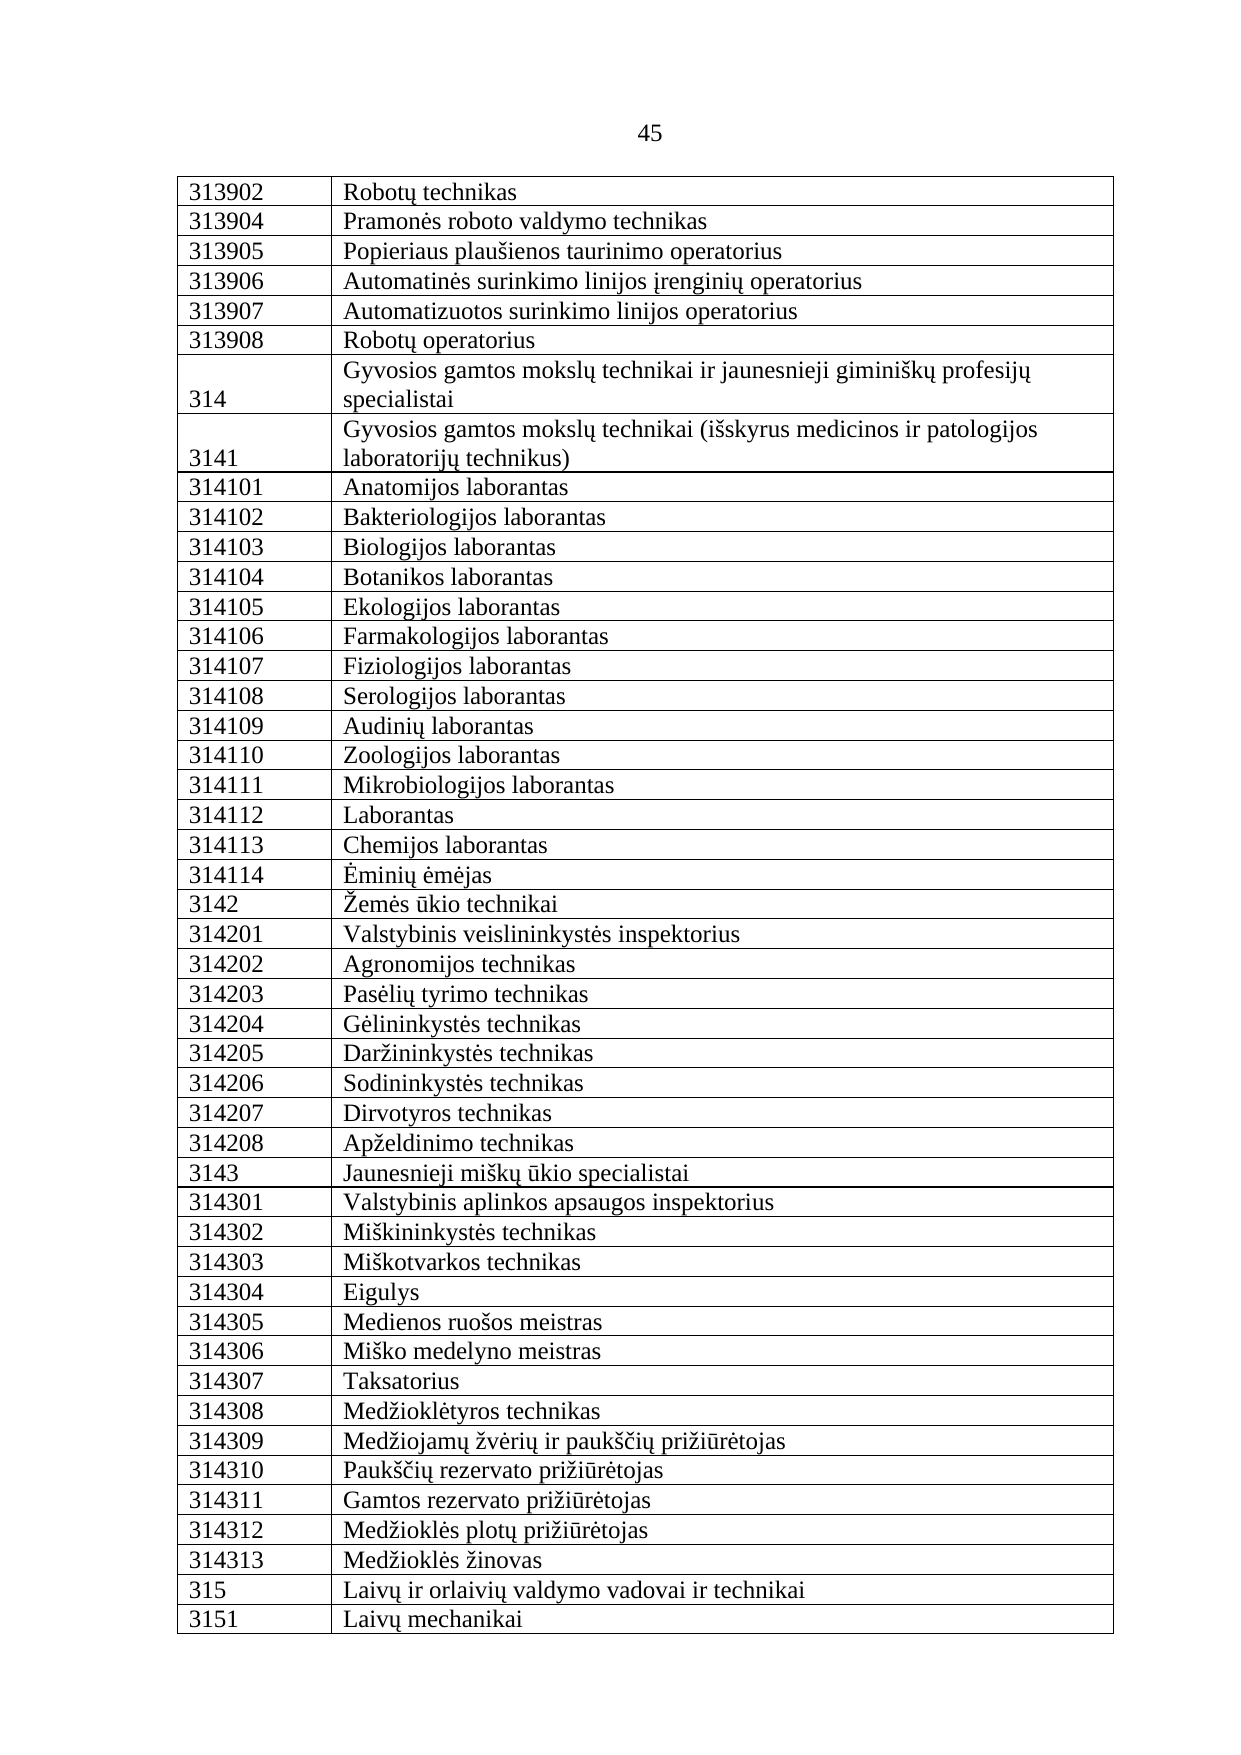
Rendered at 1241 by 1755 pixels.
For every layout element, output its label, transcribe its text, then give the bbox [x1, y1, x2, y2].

table_cell 314308 [178, 1396, 331, 1425]
table_cell Gyvosios gamtos mokslų technikai (išskyrus medicinos ir patologijos laboratorijų technikus) [332, 414, 1113, 471]
table_cell Botanikos laborantas [332, 562, 1113, 591]
table_cell 313908 [178, 326, 331, 354]
table_cell [1114, 1008, 1119, 1037]
table_cell 315 [178, 1575, 331, 1603]
table_cell 314104 [178, 562, 331, 591]
table_cell 314106 [178, 621, 331, 650]
table_cell [1114, 1335, 1119, 1365]
table_cell [1114, 1127, 1119, 1157]
table_cell 3142 [178, 890, 331, 918]
table_cell Gamtos rezervato prižiūrėtojas [332, 1485, 1113, 1514]
table_cell [1114, 978, 1119, 1008]
table_cell Ėminių ėmėjas [332, 860, 1113, 888]
table_cell 314114 [178, 860, 331, 888]
table_cell Mikrobiologijos laborantas [332, 770, 1113, 799]
table_cell Gyvosios gamtos mokslų technikai ir jaunesnieji giminiškų profesijų specialistai [332, 355, 1113, 413]
table_cell Paukščių rezervato prižiūrėtojas [332, 1456, 1113, 1484]
table_cell [1114, 1097, 1119, 1127]
table_cell Jaunesnieji miškų ūkio specialistai [332, 1158, 1113, 1186]
table_cell Medžioklės žinovas [332, 1545, 1113, 1574]
table_cell [1114, 1276, 1119, 1306]
table_cell [1114, 561, 1119, 591]
table_cell Valstybinis aplinkos apsaugos inspektorius [332, 1188, 1113, 1216]
table_cell [1114, 531, 1119, 561]
table_cell 313906 [178, 266, 331, 295]
table_cell Gėlininkystės technikas [332, 1009, 1113, 1037]
table_cell [1114, 948, 1119, 978]
table_cell [1114, 1216, 1119, 1246]
table_cell [1114, 620, 1119, 650]
table_cell 314303 [178, 1247, 331, 1276]
table_cell 314310 [178, 1456, 331, 1484]
table_cell [1114, 471, 1119, 501]
table_cell Popieriaus plaušienos taurinimo operatorius [332, 236, 1113, 265]
table_cell 314309 [178, 1426, 331, 1454]
table_cell 314313 [178, 1545, 331, 1574]
table_cell 314107 [178, 651, 331, 680]
table_cell [1114, 354, 1119, 413]
table_cell [1114, 769, 1119, 799]
table_cell Miškotvarkos technikas [332, 1247, 1113, 1276]
table_cell Laivų mechanikai [332, 1605, 1113, 1633]
table_cell 314111 [178, 770, 331, 799]
table_cell [1114, 1306, 1119, 1335]
table_cell Medžioklės plotų prižiūrėtojas [332, 1515, 1113, 1544]
table_cell Žemės ūkio technikai [332, 890, 1113, 918]
table_cell 314203 [178, 979, 331, 1008]
table_cell 313905 [178, 236, 331, 265]
table_cell [1114, 1425, 1119, 1454]
table_cell Miškininkystės technikas [332, 1217, 1113, 1246]
table_cell 314304 [178, 1277, 331, 1306]
table_cell 313902 [178, 177, 331, 205]
table_cell [1114, 740, 1119, 769]
table_cell [1114, 1038, 1119, 1067]
table_cell Medžioklėtyros technikas [332, 1396, 1113, 1425]
table_cell [1114, 1246, 1119, 1276]
table_cell Taksatorius [332, 1366, 1113, 1395]
table_cell [1114, 205, 1119, 235]
table_cell [1114, 1604, 1119, 1633]
table_cell Apželdinimo technikas [332, 1128, 1113, 1157]
table_cell Laivų ir orlaivių valdymo vadovai ir technikai [332, 1575, 1113, 1603]
table_cell Pasėlių tyrimo technikas [332, 979, 1113, 1008]
table_cell [1114, 235, 1119, 265]
table_cell 314112 [178, 800, 331, 829]
table_cell Eigulys [332, 1277, 1113, 1306]
table_cell [1114, 829, 1119, 859]
table_cell 314109 [178, 711, 331, 739]
table_cell 314108 [178, 681, 331, 710]
table_cell [1114, 710, 1119, 739]
table_cell [1114, 1157, 1119, 1186]
table_cell Medienos ruošos meistras [332, 1307, 1113, 1335]
table_cell Serologijos laborantas [332, 681, 1113, 710]
table_cell Farmakologijos laborantas [332, 621, 1113, 650]
table_cell 314306 [178, 1336, 331, 1365]
table_cell [1114, 1186, 1119, 1216]
table_cell 3141 [178, 414, 331, 471]
table_cell [1114, 1514, 1119, 1544]
table_cell 314208 [178, 1128, 331, 1157]
table_cell Agronomijos technikas [332, 949, 1113, 978]
table_cell [1114, 1365, 1119, 1395]
table_cell Fiziologijos laborantas [332, 651, 1113, 680]
table_cell Valstybinis veislininkystės inspektorius [332, 919, 1113, 948]
table_cell Ekologijos laborantas [332, 592, 1113, 620]
table_cell [1114, 799, 1119, 829]
table_cell 314202 [178, 949, 331, 978]
table_cell Laborantas [332, 800, 1113, 829]
table_cell 314113 [178, 830, 331, 859]
table_cell 313904 [178, 206, 331, 235]
table_cell [1114, 591, 1119, 620]
table_cell Daržininkystės technikas [332, 1039, 1113, 1067]
table_cell 314311 [178, 1485, 331, 1514]
table_cell Miško medelyno meistras [332, 1336, 1113, 1365]
table_cell Automatinės surinkimo linijos įrenginių operatorius [332, 266, 1113, 295]
table_cell Sodininkystės technikas [332, 1068, 1113, 1097]
table_cell 314110 [178, 741, 331, 769]
table_cell 313907 [178, 296, 331, 324]
table_cell [1114, 889, 1119, 918]
table_cell Dirvotyros technikas [332, 1098, 1113, 1127]
table_cell 314307 [178, 1366, 331, 1395]
table_cell [1114, 1455, 1119, 1484]
table_cell [1114, 1395, 1119, 1425]
table_cell [1114, 1484, 1119, 1514]
table_cell [1114, 325, 1119, 354]
table_cell 314105 [178, 592, 331, 620]
table_cell 314207 [178, 1098, 331, 1127]
table_cell [1114, 859, 1119, 888]
table_cell Bakteriologijos laborantas [332, 502, 1113, 531]
table_cell Medžiojamų žvėrių ir paukščių prižiūrėtojas [332, 1426, 1113, 1454]
table_cell [1114, 265, 1119, 295]
table_cell Pramonės roboto valdymo technikas [332, 206, 1113, 235]
table_cell 3143 [178, 1158, 331, 1186]
table_cell 3151 [178, 1605, 331, 1633]
table_cell [1114, 650, 1119, 680]
table_cell [1114, 918, 1119, 948]
table_cell 314204 [178, 1009, 331, 1037]
table_cell 314103 [178, 532, 331, 561]
table_cell 314201 [178, 919, 331, 948]
table_cell Robotų operatorius [332, 326, 1113, 354]
table_cell 314102 [178, 502, 331, 531]
table_cell [1114, 1544, 1119, 1574]
table_cell 314312 [178, 1515, 331, 1544]
table_cell Zoologijos laborantas [332, 741, 1113, 769]
table_cell [1114, 295, 1119, 324]
table_cell Biologijos laborantas [332, 532, 1113, 561]
table_cell 314305 [178, 1307, 331, 1335]
table_cell [1114, 1574, 1119, 1603]
table_cell 314205 [178, 1039, 331, 1067]
table_cell [1114, 176, 1119, 205]
table_cell 314302 [178, 1217, 331, 1246]
table_cell 314301 [178, 1188, 331, 1216]
table_cell 314101 [178, 473, 331, 501]
table_cell Chemijos laborantas [332, 830, 1113, 859]
table_cell Anatomijos laborantas [332, 473, 1113, 501]
table_cell Audinių laborantas [332, 711, 1113, 739]
table_cell 314 [178, 355, 331, 413]
table_cell [1114, 413, 1119, 471]
table_cell [1114, 501, 1119, 531]
table_cell Robotų technikas [332, 177, 1113, 205]
table_cell [1114, 680, 1119, 710]
table_cell Automatizuotos surinkimo linijos operatorius [332, 296, 1113, 324]
table_cell [1114, 1067, 1119, 1097]
table_cell 314206 [178, 1068, 331, 1097]
